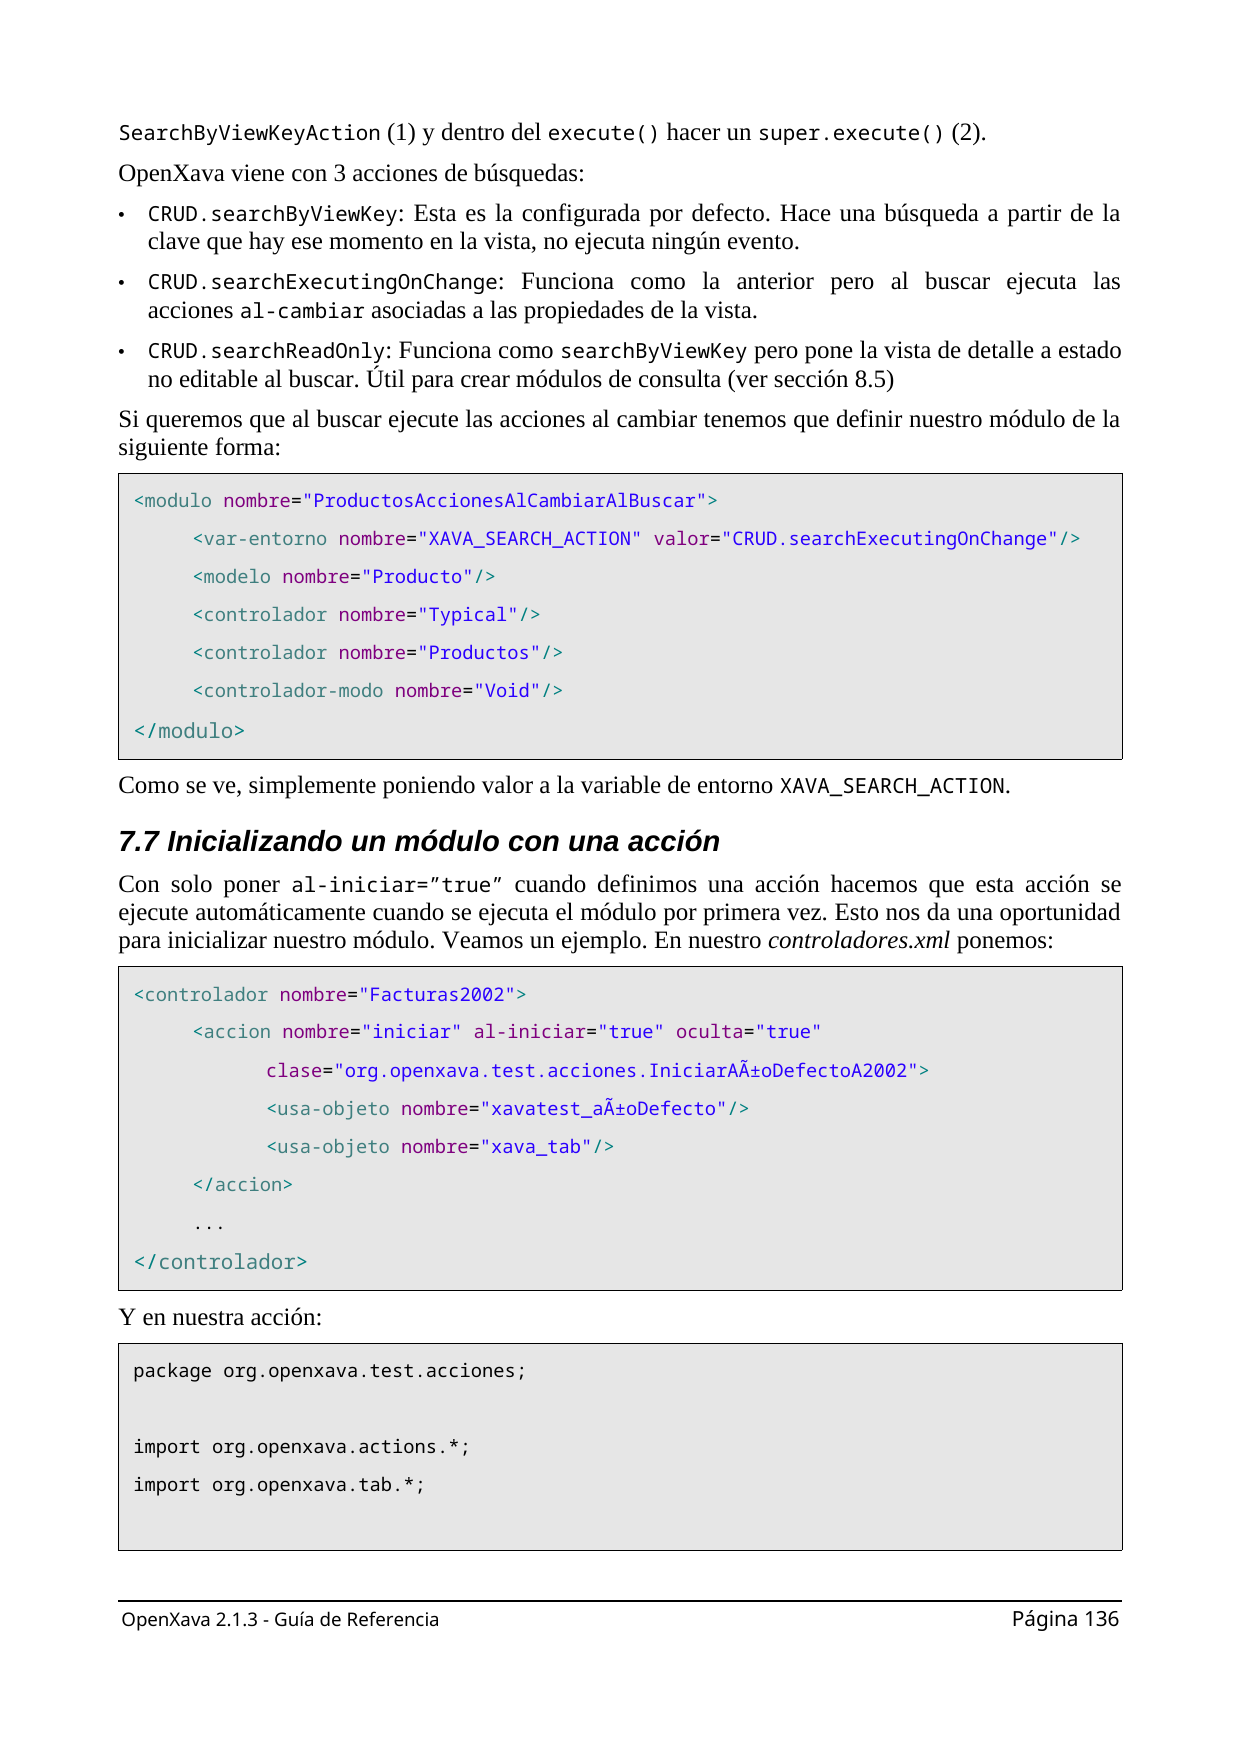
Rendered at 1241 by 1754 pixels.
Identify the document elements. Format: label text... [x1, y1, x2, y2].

text </modulo> [119, 701, 1122, 759]
text <usa-objeto nombre="xava_tab"/> [119, 1118, 1122, 1156]
text Como se ve, simplemente poniendo valor a la variable de entorno XAVA_SEARCH_ACTION. [118, 771, 1122, 800]
text Si queremos que al buscar ejecute las acciones al cambiar tenemos que definir nuestro módulo de la siguiente forma: [118, 405, 1122, 460]
text <accion nombre="iniciar" al-iniciar="true" oculta="true" [119, 1004, 1122, 1042]
subtitle Inicializando un módulo con una acción [118, 825, 1122, 857]
text <var-entorno nombre="XAVA_SEARCH_ACTION" valor="CRUD.searchExecutingOnChange"/> [119, 511, 1122, 549]
text SearchByViewKeyAction (1) y dentro del execute() hacer un super.execute() (2). [118, 118, 1122, 146]
text <controlador nombre="Productos"/> [119, 625, 1122, 663]
text </accion> [119, 1156, 1122, 1194]
text import org.openxava.actions.*; [119, 1419, 1122, 1457]
text Con solo poner al-iniciar=”true” cuando definimos una acción hacemos que esta acción se ejecute automáticamente cuando se ejecuta el módulo por primera vez. Esto nos da una oportunidad para inicializar nuestro módulo. Veamos un ejemplo. En nuestro controladores.xml ponemos: [118, 870, 1122, 953]
text ... [119, 1194, 1122, 1232]
text package org.openxava.test.acciones; [119, 1344, 1122, 1381]
text <controlador-modo nombre="Void"/> [119, 663, 1122, 701]
text <controlador nombre="Facturas2002"> [119, 967, 1122, 1004]
text <modelo nombre="Producto"/> [119, 549, 1122, 587]
text </controlador> [119, 1232, 1122, 1290]
text import org.openxava.tab.*; [119, 1457, 1122, 1495]
text <usa-objeto nombre="xavatest_aÃ±oDefecto"/> [119, 1080, 1122, 1118]
text OpenXava viene con 3 acciones de búsquedas: [118, 159, 1122, 187]
text clase="org.openxava.test.acciones.IniciarAÃ±oDefectoA2002"> [119, 1042, 1122, 1080]
list CRUD.searchExecutingOnChange: Funciona como la anterior pero al buscar ejecuta las acciones al-cambiar asociadas a las propiedades de la vista. [118, 267, 1122, 324]
list CRUD.searchByViewKey: Esta es la configurada por defecto. Hace una búsqueda a partir de la clave que hay ese momento en la vista, no ejecuta ningún evento. [118, 199, 1122, 255]
text <controlador nombre="Typical"/> [119, 587, 1122, 625]
text Y en nuestra acción: [118, 1303, 1122, 1330]
text <modulo nombre="ProductosAccionesAlCambiarAlBuscar"> [119, 474, 1122, 511]
list CRUD.searchReadOnly: Funciona como searchByViewKey pero pone la vista de detalle a estado no editable al buscar. Útil para crear módulos de consulta (ver sección 8.5) [118, 336, 1122, 392]
